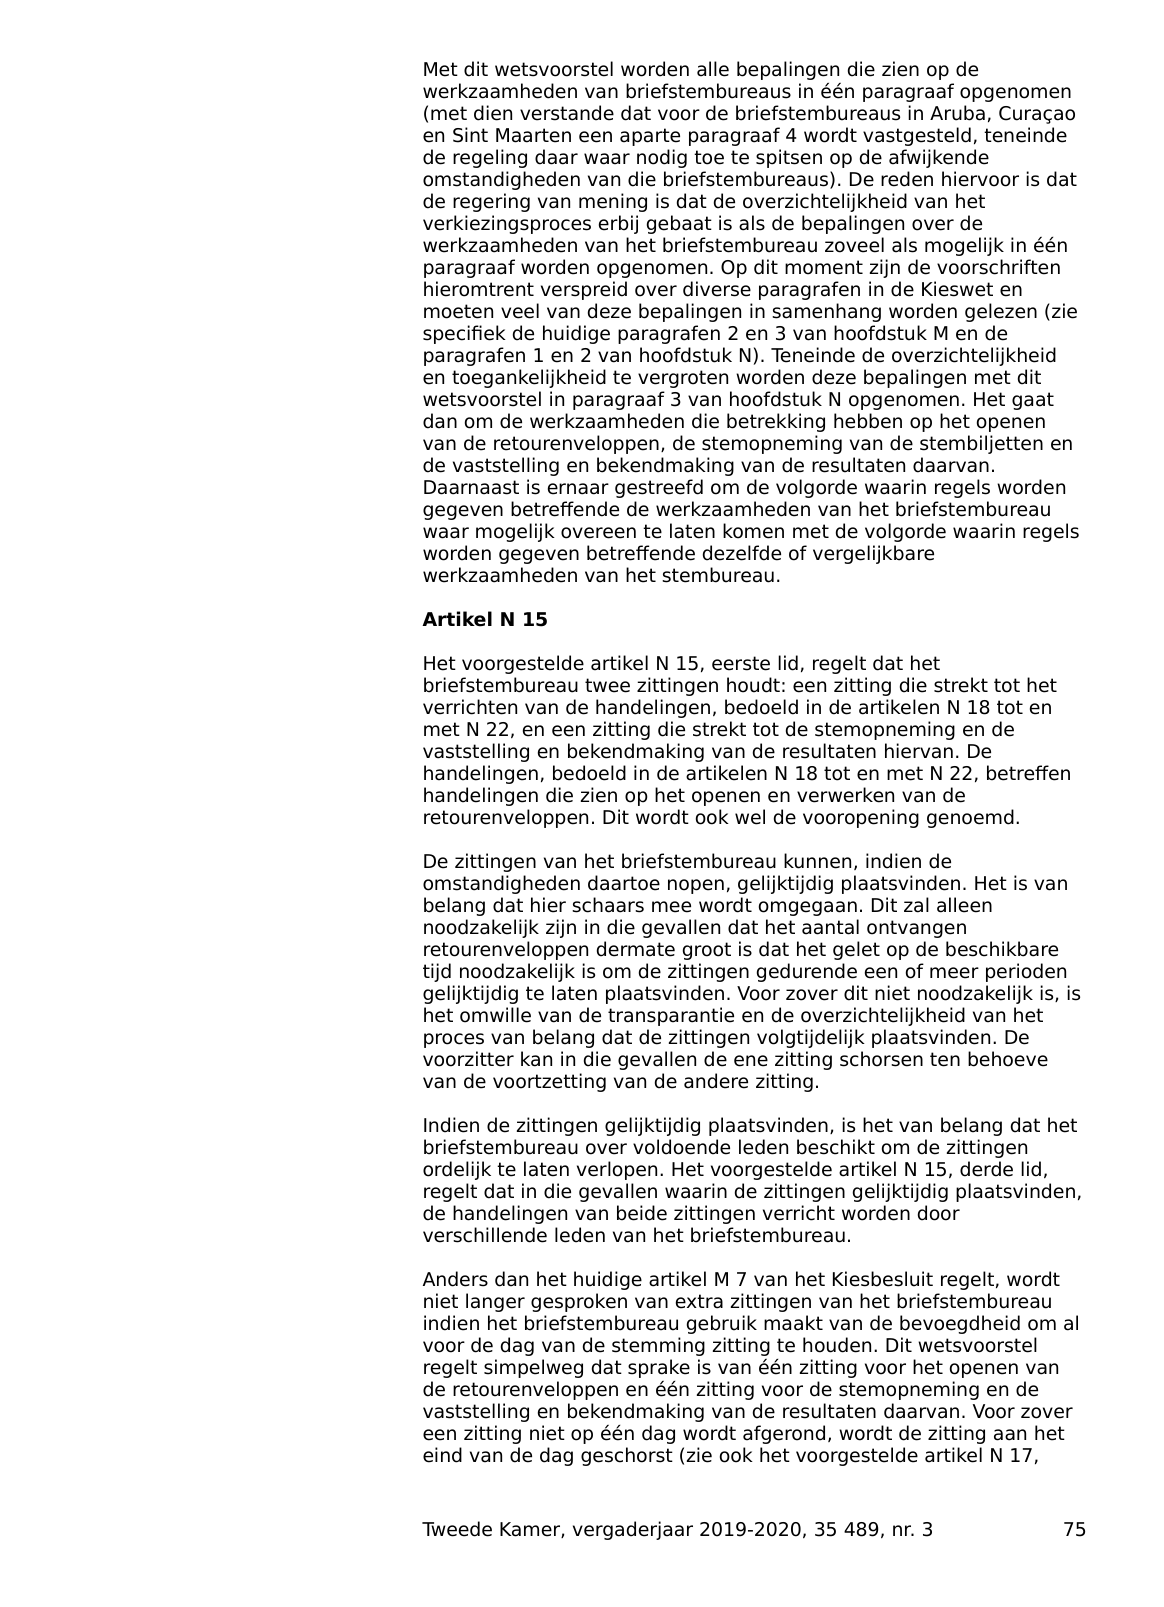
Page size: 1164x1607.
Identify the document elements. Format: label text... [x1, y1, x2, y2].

subtitle Artikel N 15 [422, 609, 1087, 631]
text Anders dan het huidige artikel M 7 van het Kiesbesluit regelt, wordt niet langer gesproken van extra zittingen van het briefstembureau indien het briefstembureau gebruik maakt van de bevoegdheid om al voor de dag van de stemming zitting te houden. Dit wetsvoorstel regelt simpelweg dat sprake is van één zitting voor het openen van de retourenveloppen en één zitting voor de stemopneming en de vaststelling en bekendmaking van de resultaten daarvan. Voor zover een zitting niet op één dag wordt afgerond, wordt de zitting aan het eind van de dag geschorst (zie ook het voorgestelde artikel N 17, [422, 1269, 1087, 1467]
text De zittingen van het briefstembureau kunnen, indien de omstandigheden daartoe nopen, gelijktijdig plaatsvinden. Het is van belang dat hier schaars mee wordt omgegaan. Dit zal alleen noodzakelijk zijn in die gevallen dat het aantal ontvangen retourenveloppen dermate groot is dat het gelet op de beschikbare tijd noodzakelijk is om de zittingen gedurende een of meer perioden gelijktijdig te laten plaatsvinden. Voor zover dit niet noodzakelijk is, is het omwille van de transparantie en de overzichtelijkheid van het proces van belang dat de zittingen volgtijdelijk plaatsvinden. De voorzitter kan in die gevallen de ene zitting schorsen ten behoeve van de voortzetting van de andere zitting. [422, 851, 1087, 1093]
text Het voorgestelde artikel N 15, eerste lid, regelt dat het briefstembureau twee zittingen houdt: een zitting die strekt tot het verrichten van de handelingen, bedoeld in de artikelen N 18 tot en met N 22, en een zitting die strekt tot de stemopneming en de vaststelling en bekendmaking van de resultaten hiervan. De handelingen, bedoeld in de artikelen N 18 tot en met N 22, betreffen handelingen die zien op het openen en verwerken van de retourenveloppen. Dit wordt ook wel de vooropening genoemd. [422, 653, 1087, 829]
text Indien de zittingen gelijktijdig plaatsvinden, is het van belang dat het briefstembureau over voldoende leden beschikt om de zittingen ordelijk te laten verlopen. Het voorgestelde artikel N 15, derde lid, regelt dat in die gevallen waarin de zittingen gelijktijdig plaatsvinden, de handelingen van beide zittingen verricht worden door verschillende leden van het briefstembureau. [422, 1115, 1087, 1247]
text Met dit wetsvoorstel worden alle bepalingen die zien op de werkzaamheden van briefstembureaus in één paragraaf opgenomen (met dien verstande dat voor de briefstembureaus in Aruba, Curaçao en Sint Maarten een aparte paragraaf 4 wordt vastgesteld, teneinde de regeling daar waar nodig toe te spitsen op de afwijkende omstandigheden van die briefstembureaus). De reden hiervoor is dat de regering van mening is dat de overzichtelijkheid van het verkiezingsproces erbij gebaat is als de bepalingen over de werkzaamheden van het briefstembureau zoveel als mogelijk in één paragraaf worden opgenomen. Op dit moment zijn de voorschriften hieromtrent verspreid over diverse paragrafen in de Kieswet en moeten veel van deze bepalingen in samenhang worden gelezen (zie specifiek de huidige paragrafen 2 en 3 van hoofdstuk M en de paragrafen 1 en 2 van hoofdstuk N). Teneinde de overzichtelijkheid en toegankelijkheid te vergroten worden deze bepalingen met dit wetsvoorstel in paragraaf 3 van hoofdstuk N opgenomen. Het gaat dan om de werkzaamheden die betrekking hebben op het openen van de retourenveloppen, de stemopneming van de stembiljetten en de vaststelling en bekendmaking van de resultaten daarvan. Daarnaast is ernaar gestreefd om de volgorde waarin regels worden gegeven betreffende de werkzaamheden van het briefstembureau waar mogelijk overeen te laten komen met de volgorde waarin regels worden gegeven betreffende dezelfde of vergelijkbare werkzaamheden van het stembureau. [422, 59, 1087, 587]
